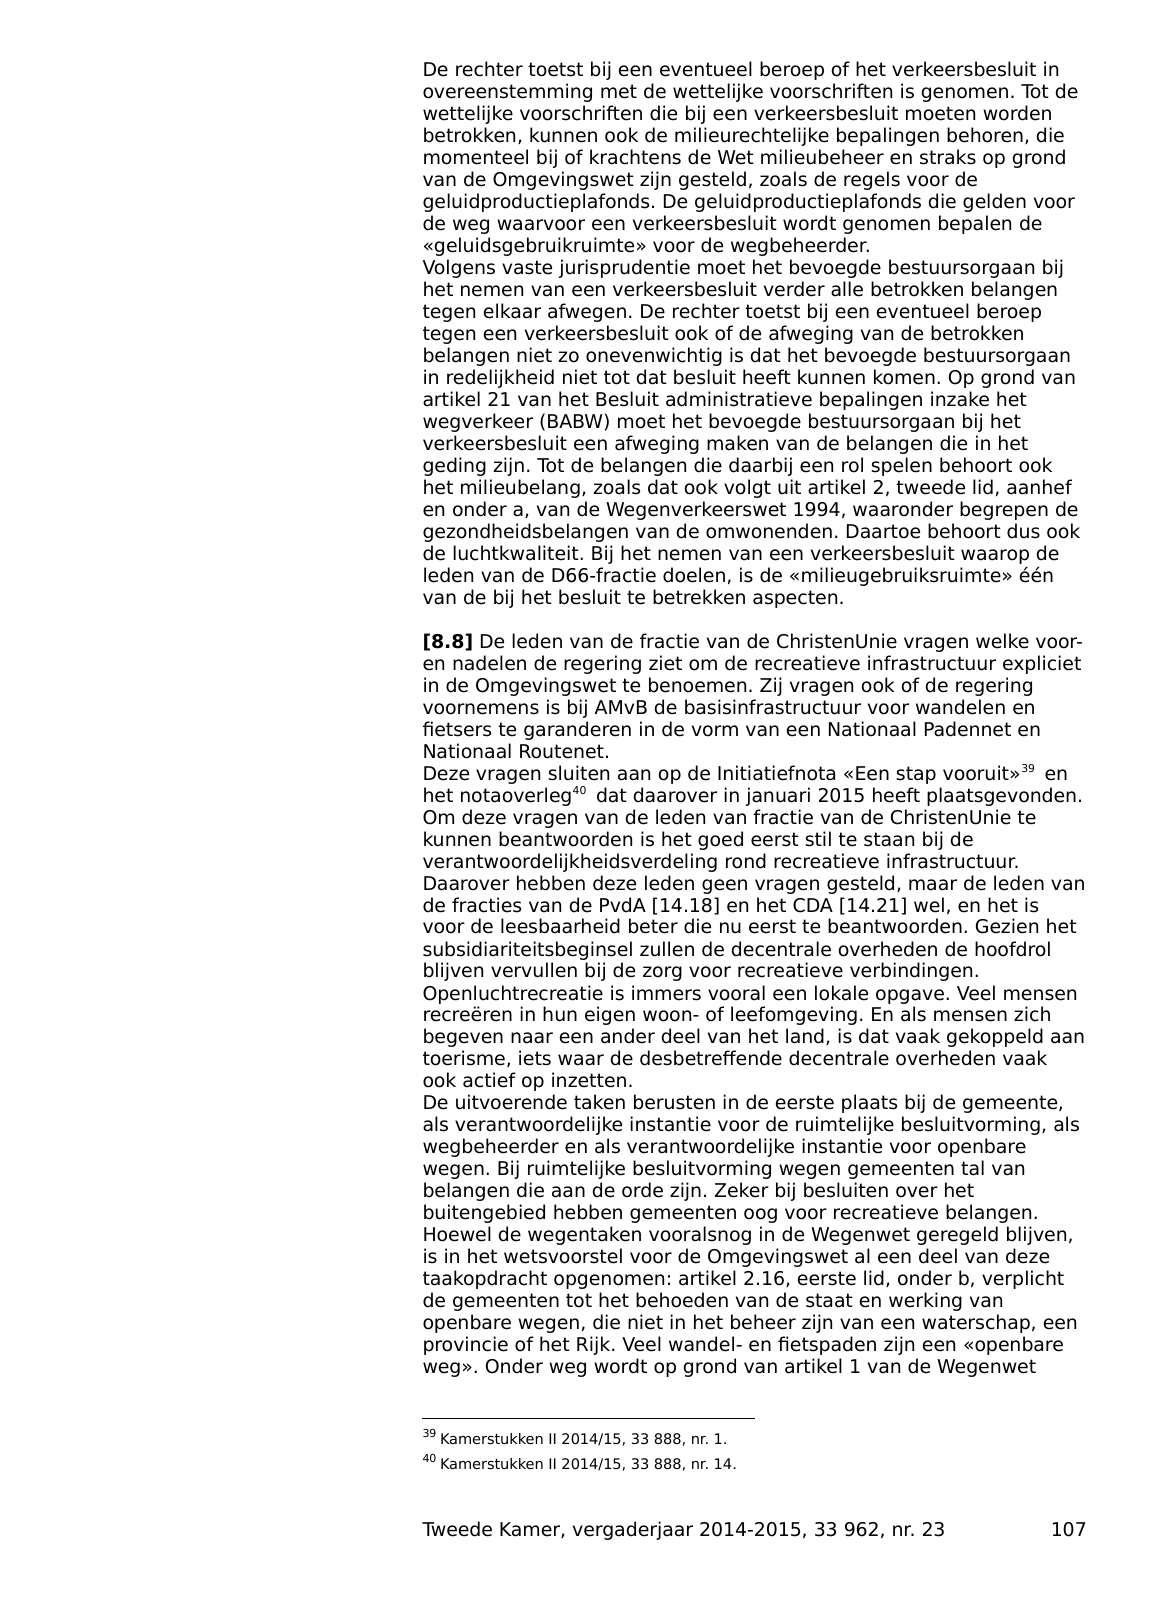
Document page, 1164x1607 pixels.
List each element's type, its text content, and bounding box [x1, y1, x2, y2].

text Deze vragen sluiten aan op de Initiatiefnota «Een stap vooruit» en het notaoverleg dat daarover in januari 2015 heeft plaatsgevonden. Om deze vragen van de leden van fractie van de ChristenUnie te kunnen beantwoorden is het goed eerst stil te staan bij de verantwoordelijkheidsverdeling rond recreatieve infrastructuur. Daarover hebben deze leden geen vragen gesteld, maar de leden van de fracties van de PvdA [14.18] en het CDA [14.21] wel, en het is voor de leesbaarheid beter die nu eerst te beantwoorden. Gezien het subsidiariteitsbeginsel zullen de decentrale overheden de hoofdrol blijven vervullen bij de zorg voor recreatieve verbindingen. Openluchtrecreatie is immers vooral een lokale opgave. Veel mensen recreëren in hun eigen woon- of leefomgeving. En als mensen zich begeven naar een ander deel van het land, is dat vaak gekoppeld aan toerisme, iets waar de desbetreffende decentrale overheden vaak ook actief op inzetten. [422, 763, 1087, 1092]
text Kamerstukken II 2014/15, 33 888, nr. 1. [422, 1427, 1087, 1449]
text De rechter toetst bij een eventueel beroep of het verkeersbesluit in overeenstemming met de wettelijke voorschriften is genomen. Tot de wettelijke voorschriften die bij een verkeersbesluit moeten worden betrokken, kunnen ook de milieurechtelijke bepalingen behoren, die momenteel bij of krachtens de Wet milieubeheer en straks op grond van de Omgevingswet zijn gesteld, zoals de regels voor de geluidproductieplafonds. De geluidproductieplafonds die gelden voor de weg waarvoor een verkeersbesluit wordt genomen bepalen de «geluidsgebruikruimte» voor de wegbeheerder. [422, 59, 1087, 257]
text [8.8] De leden van de fractie van de ChristenUnie vragen welke voor- en nadelen de regering ziet om de recreatieve infrastructuur expliciet in de Omgevingswet te benoemen. Zij vragen ook of de regering voornemens is bij AMvB de basisinfrastructuur voor wandelen en fietsers te garanderen in de vorm van een Nationaal Padennet en Nationaal Routenet. [422, 631, 1087, 763]
text Kamerstukken II 2014/15, 33 888, nr. 14. [422, 1452, 1087, 1474]
text De uitvoerende taken berusten in de eerste plaats bij de gemeente, als verantwoordelijke instantie voor de ruimtelijke besluitvorming, als wegbeheerder en als verantwoordelijke instantie voor openbare wegen. Bij ruimtelijke besluitvorming wegen gemeenten tal van belangen die aan de orde zijn. Zeker bij besluiten over het buitengebied hebben gemeenten oog voor recreatieve belangen. Hoewel de wegentaken vooralsnog in de Wegenwet geregeld blijven, is in het wetsvoorstel voor de Omgevingswet al een deel van deze taakopdracht opgenomen: artikel 2.16, eerste lid, onder b, verplicht de gemeenten tot het behoeden van de staat en werking van openbare wegen, die niet in het beheer zijn van een waterschap, een provincie of het Rijk. Veel wandel- en fietspaden zijn een «openbare weg». Onder weg wordt op grond van artikel 1 van de Wegenwet [422, 1092, 1087, 1378]
text Volgens vaste jurisprudentie moet het bevoegde bestuursorgaan bij het nemen van een verkeersbesluit verder alle betrokken belangen tegen elkaar afwegen. De rechter toetst bij een eventueel beroep tegen een verkeersbesluit ook of de afweging van de betrokken belangen niet zo onevenwichtig is dat het bevoegde bestuursorgaan in redelijkheid niet tot dat besluit heeft kunnen komen. Op grond van artikel 21 van het Besluit administratieve bepalingen inzake het wegverkeer (BABW) moet het bevoegde bestuursorgaan bij het verkeersbesluit een afweging maken van de belangen die in het geding zijn. Tot de belangen die daarbij een rol spelen behoort ook het milieubelang, zoals dat ook volgt uit artikel 2, tweede lid, aanhef en onder a, van de Wegenverkeerswet 1994, waaronder begrepen de gezondheidsbelangen van de omwonenden. Daartoe behoort dus ook de luchtkwaliteit. Bij het nemen van een verkeersbesluit waarop de leden van de D66-fractie doelen, is de «milieugebruiksruimte» één van de bij het besluit te betrekken aspecten. [422, 257, 1087, 608]
